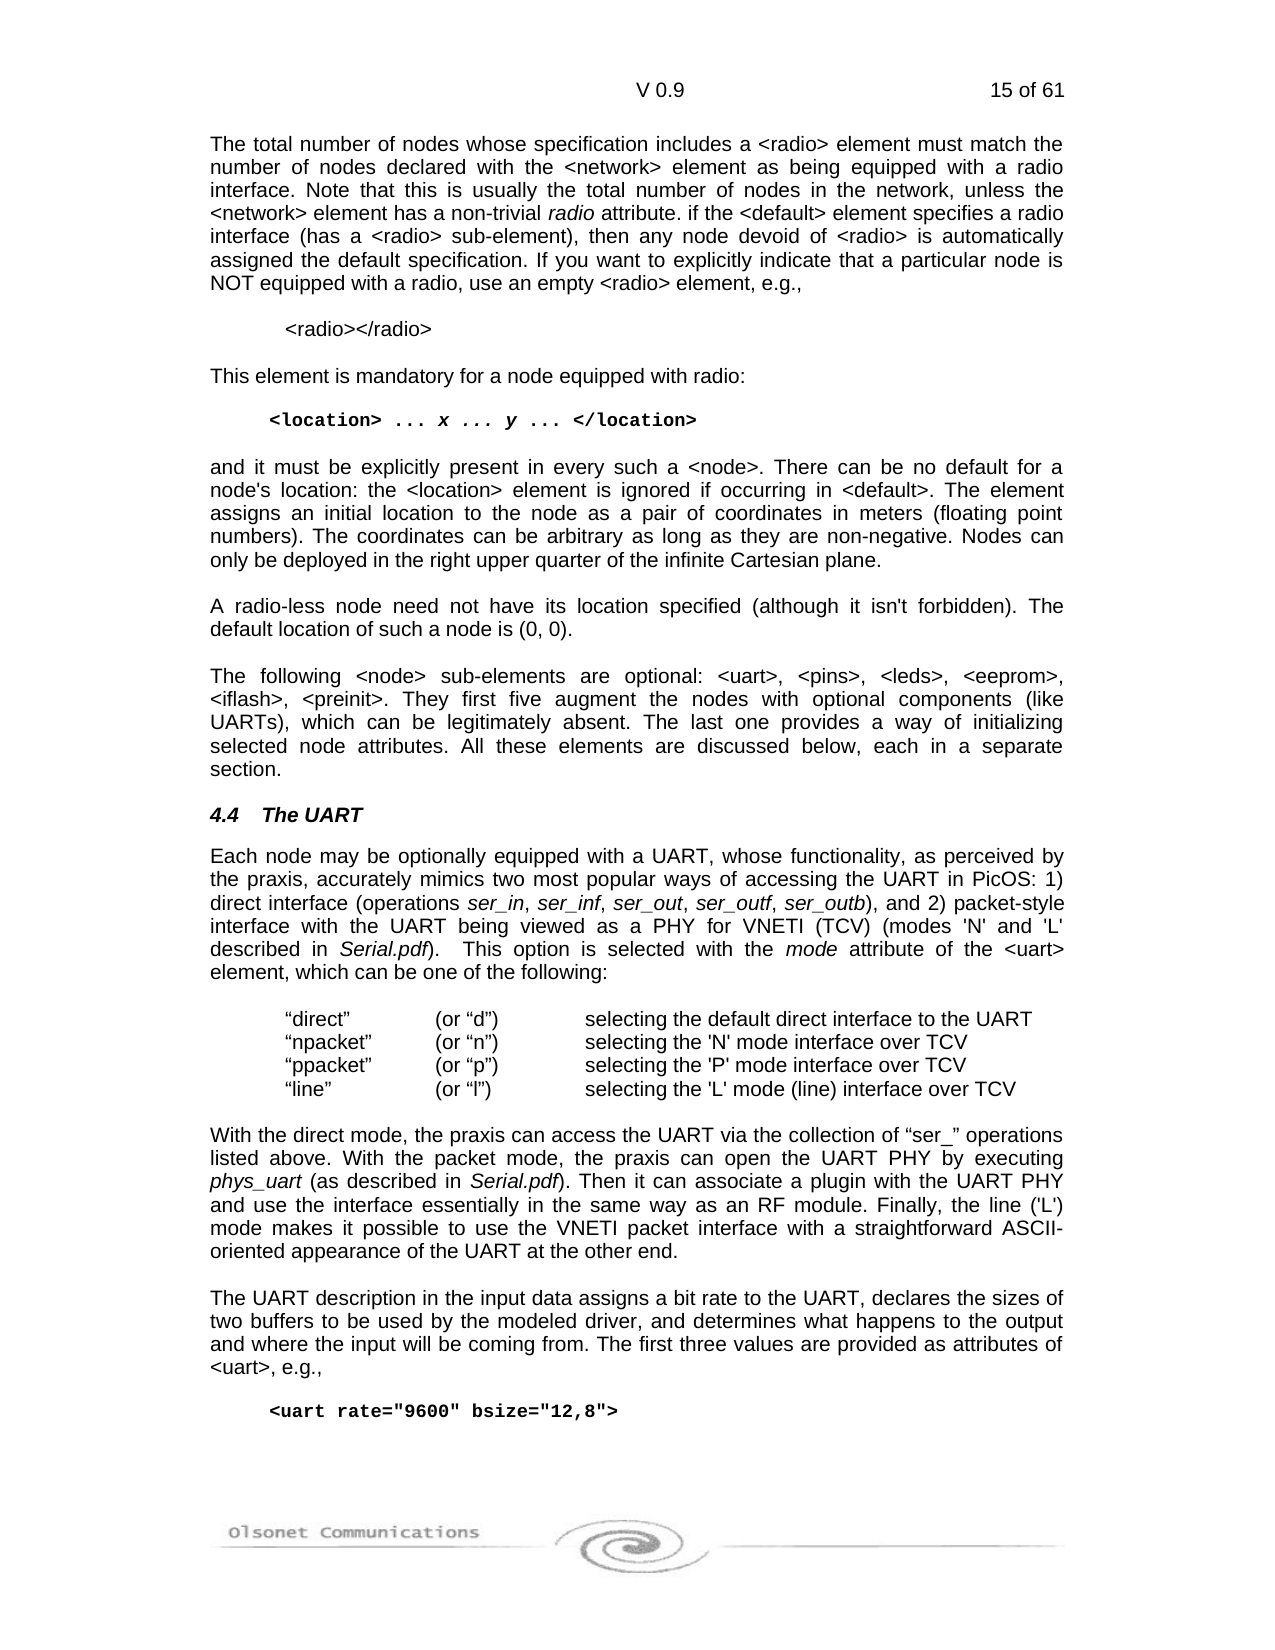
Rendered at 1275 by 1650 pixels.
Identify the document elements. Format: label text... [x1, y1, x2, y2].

text With the direct mode, the praxis can access the UART via the collection of “ser_” operations listed above. With the packet mode, the praxis can open the UART PHY by executing phys_uart (as described in Serial.pdf). Then it can associate a plugin with the UART PHY and use the interface essentially in the same way as an RF module. Finally, the line ('L') mode makes it possible to use the VNETI packet interface with a straightforward ASCII-oriented appearance of the UART at the other end. [210, 1123, 1065, 1263]
text “ppacket” (or “p”) selecting the 'P' mode interface over TCV [210, 1054, 1065, 1077]
text This element is mandatory for a node equipped with radio: [210, 364, 1065, 388]
text Each node may be optionally equipped with a UART, whose functionality, as perceived by the praxis, accurately mimics two most popular ways of accessing the UART in PicOS: 1) direct interface (operations ser_in, ser_inf, ser_out, ser_outf, ser_outb), and 2) packet-style interface with the UART being viewed as a PHY for VNETI (TCV) (modes 'N' and 'L' described in Serial.pdf). This option is selected with the mode attribute of the <uart> element, which can be one of the following: [210, 845, 1065, 984]
text “line” (or “l”) selecting the 'L' mode (line) interface over TCV [210, 1077, 1065, 1100]
text and it must be explicitly present in every such a <node>. There can be no default for a node's location: the <location> element is ignored if occurring in <default>. The element assigns an initial location to the node as a pair of coordinates in meters (floating point numbers). The coordinates can be arbitrary as long as they are non-negative. Nodes can only be deployed in the right upper quarter of the infinite Cartesian plane. [210, 455, 1065, 572]
text “npacket” (or “n”) selecting the 'N' mode interface over TCV [210, 1031, 1065, 1054]
subtitle The UART [210, 804, 1065, 827]
text “direct” (or “d”) selecting the default direct interface to the UART [210, 1007, 1065, 1031]
text A radio-less node need not have its location specified (although it isn't forbidden). The default location of such a node is (0, 0). [210, 595, 1065, 641]
text <uart rate="9600" bsize="12,8"> [269, 1402, 1065, 1423]
text The following <node> sub-elements are optional: <uart>, <pins>, <leds>, <eeprom>, <iflash>, <preinit>. They first five augment the nodes with optional components (like UARTs), which can be legitimately absent. The last one provides a way of initializing selected node attributes. All these elements are discussed below, each in a separate section. [210, 664, 1065, 781]
text The UART description in the input data assigns a bit rate to the UART, declares the sizes of two buffers to be used by the modeled driver, and determines what happens to the output and where the input will be coming from. The first three values are provided as attributes of <uart>, e.g., [210, 1286, 1065, 1379]
picture [210, 1504, 1065, 1596]
text The total number of nodes whose specification includes a <radio> element must match the number of nodes declared with the <network> element as being equipped with a radio interface. Note that this is usually the total number of nodes in the network, unless the <network> element has a non-trivial radio attribute. if the <default> element specifies a radio interface (has a <radio> sub-element), then any node devoid of <radio> is automatically assigned the default specification. If you want to explicitly indicate that a particular node is NOT equipped with a radio, use an empty <radio> element, e.g., [210, 132, 1065, 295]
text <radio></radio> [210, 318, 1065, 341]
text <location> ... x ... y ... </location> [269, 411, 1065, 432]
